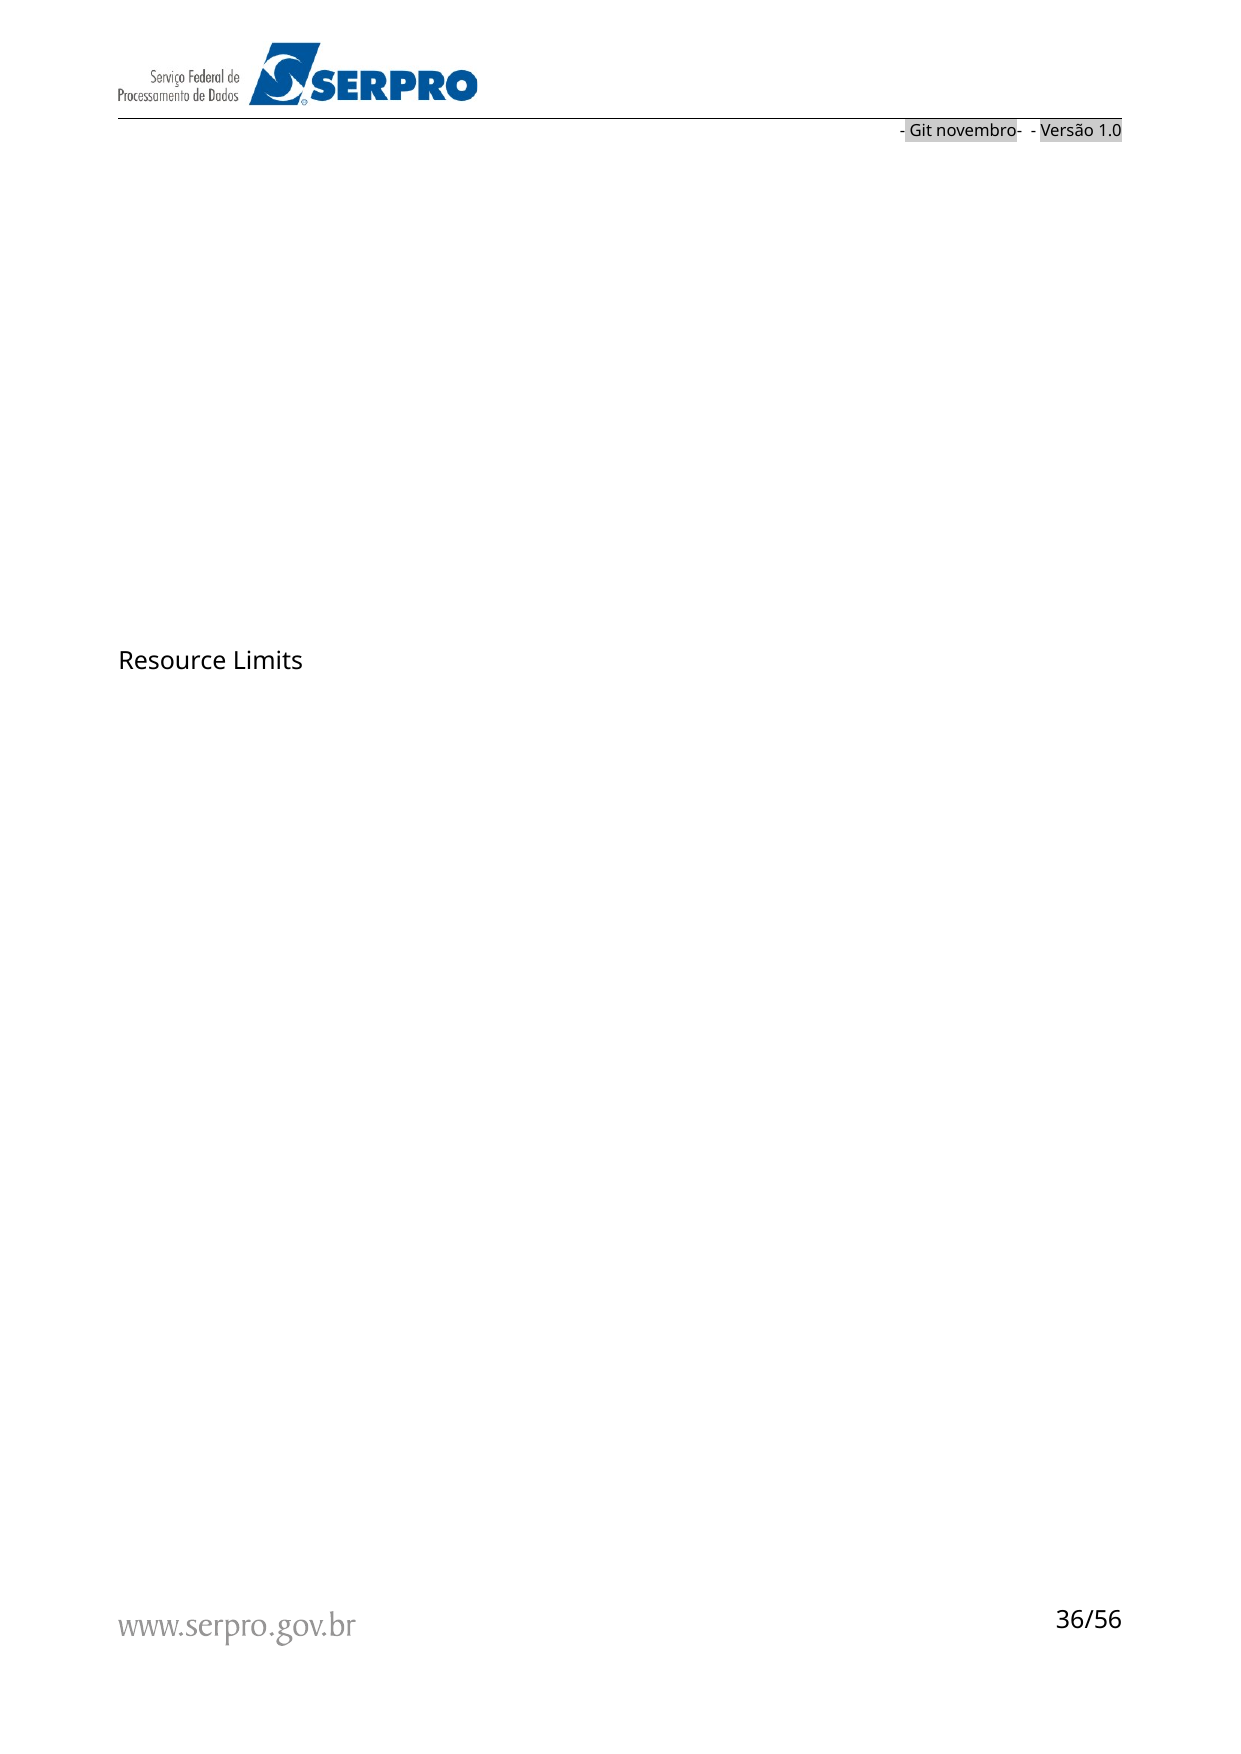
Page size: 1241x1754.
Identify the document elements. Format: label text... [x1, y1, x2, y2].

text Resource Limits [118, 642, 1122, 676]
picture [118, 41, 478, 106]
